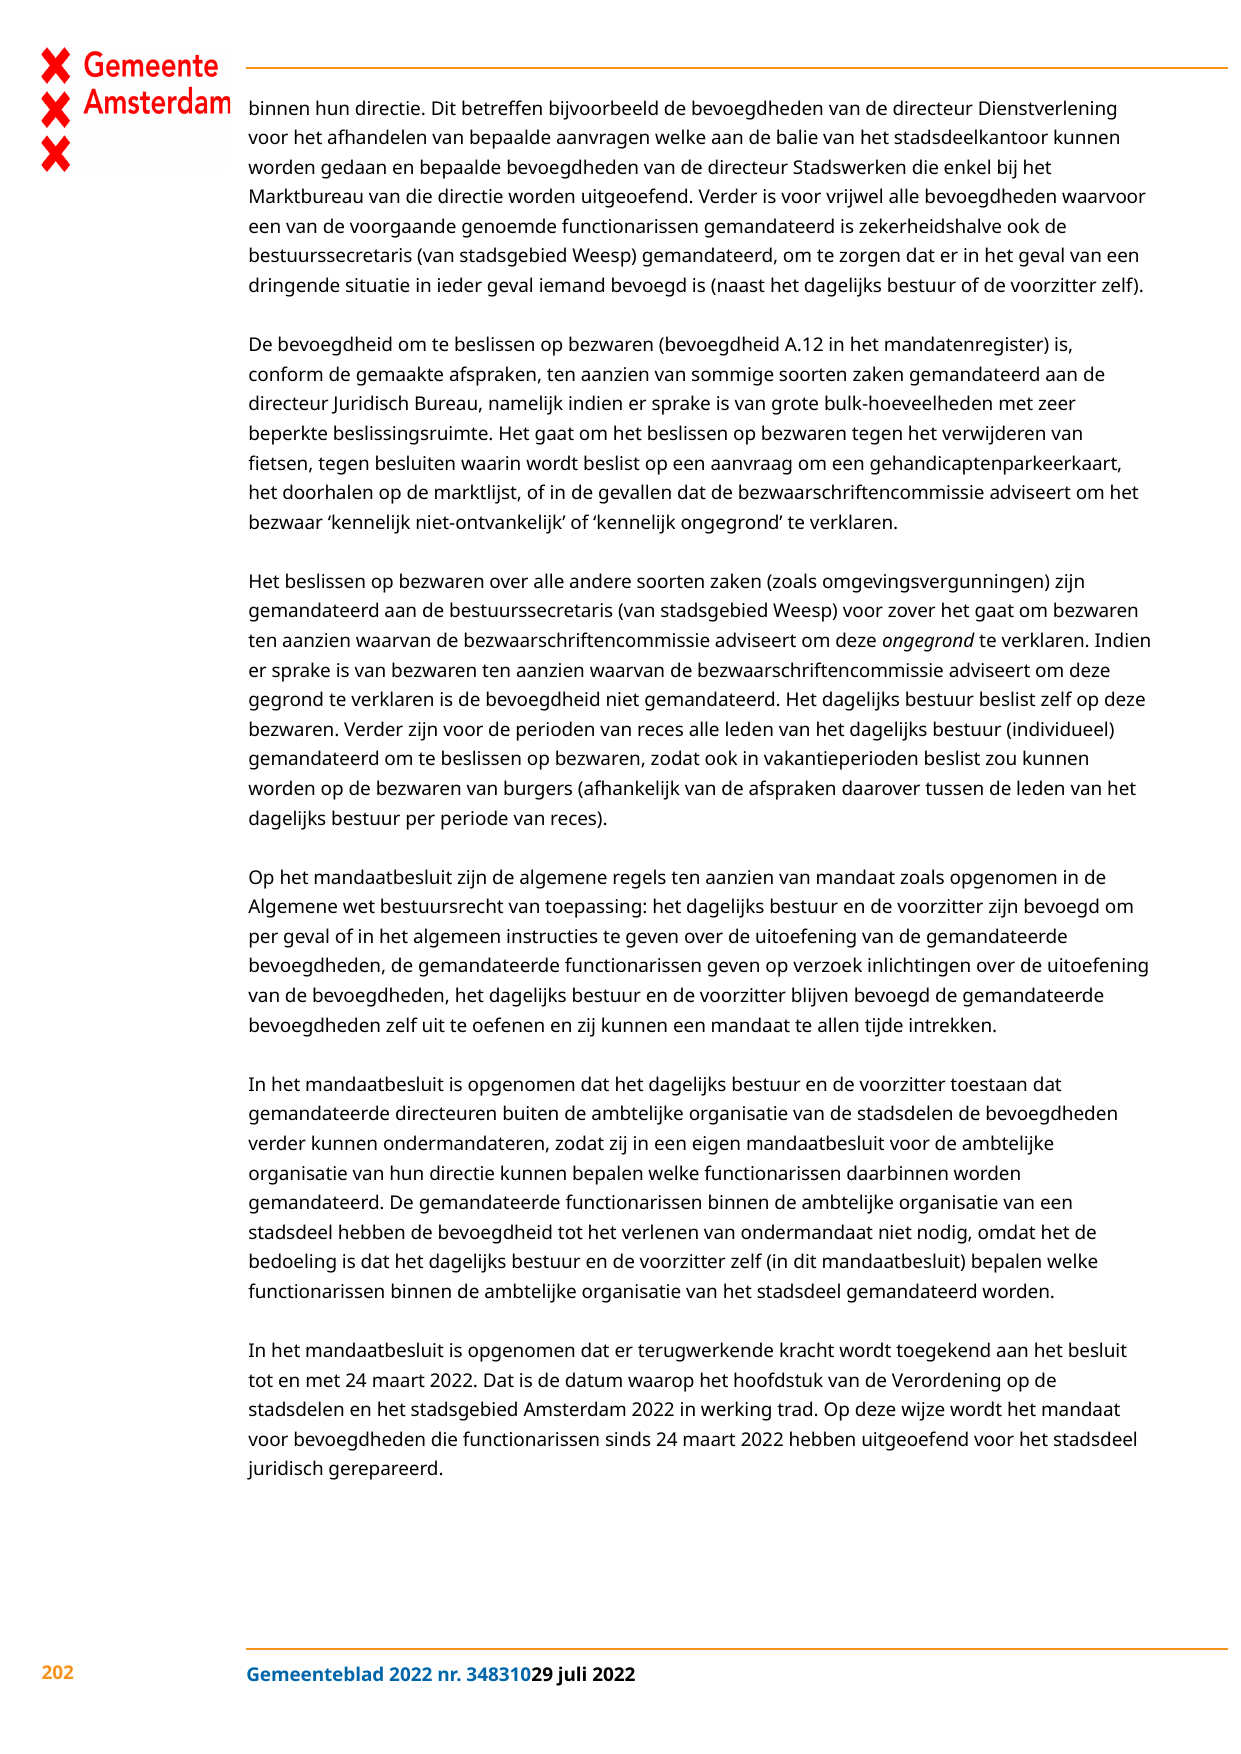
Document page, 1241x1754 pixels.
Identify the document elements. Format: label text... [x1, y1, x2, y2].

text binnen hun directie. Dit betreffen bijvoorbeeld de bevoegdheden van de directeur Dienstverlening voor het afhandelen van bepaalde aanvragen welke aan de balie van het stadsdeelkantoor kunnen worden gedaan en bepaalde bevoegdheden van de directeur Stadswerken die enkel bij het Marktbureau van die directie worden uitgeoefend. Verder is voor vrijwel alle bevoegdheden waarvoor een van de voorgaande genoemde functionarissen gemandateerd is zekerheidshalve ook de bestuurssecretaris (van stadsgebied Weesp) gemandateerd, om te zorgen dat er in het geval van een dringende situatie in ieder geval iemand bevoegd is (naast het dagelijks bestuur of de voorzitter zelf). [248, 95, 1152, 298]
text Op het mandaatbesluit zijn de algemene regels ten aanzien van mandaat zoals opgenomen in de Algemene wet bestuursrecht van toepassing: het dagelijks bestuur en de voorzitter zijn bevoegd om per geval of in het algemeen instructies te geven over de uitoefening van de gemandateerde bevoegdheden, de gemandateerde functionarissen geven op verzoek inlichtingen over de uitoefening van de bevoegdheden, het dagelijks bestuur en de voorzitter blijven bevoegd de gemandateerde bevoegdheden zelf uit te oefenen en zij kunnen een mandaat te allen tijde intrekken. [248, 864, 1152, 1038]
text In het mandaatbesluit is opgenomen dat er terugwerkende kracht wordt toegekend aan het besluit tot en met 24 maart 2022. Dat is de datum waarop het hoofdstuk van de Verordening op de stadsdelen en het stadsgebied Amsterdam 2022 in werking trad. Op deze wijze wordt het mandaat voor bevoegdheden die functionarissen sinds 24 maart 2022 hebben uitgeoefend voor het stadsdeel juridisch gerepareerd. [248, 1337, 1152, 1481]
text De bevoegdheid om te beslissen op bezwaren (bevoegdheid A.12 in het mandatenregister) is, conform de gemaakte afspraken, ten aanzien van sommige soorten zaken gemandateerd aan de directeur Juridisch Bureau, namelijk indien er sprake is van grote bulk-hoeveelheden met zeer beperkte beslissingsruimte. Het gaat om het beslissen op bezwaren tegen het verwijderen van fietsen, tegen besluiten waarin wordt beslist op een aanvraag om een gehandicaptenparkeerkaart, het doorhalen op de marktlijst, of in de gevallen dat de bezwaarschriftencommissie adviseert om het bezwaar ‘kennelijk niet-ontvankelijk’ of ‘kennelijk ongegrond’ te verklaren. [248, 331, 1152, 535]
text In het mandaatbesluit is opgenomen dat het dagelijks bestuur en de voorzitter toestaan dat gemandateerde directeuren buiten de ambtelijke organisatie van de stadsdelen de bevoegdheden verder kunnen ondermandateren, zodat zij in een eigen mandaatbesluit voor de ambtelijke organisatie van hun directie kunnen bepalen welke functionarissen daarbinnen worden gemandateerd. De gemandateerde functionarissen binnen de ambtelijke organisatie van een stadsdeel hebben de bevoegdheid tot het verlenen van ondermandaat niet nodig, omdat het de bedoeling is dat het dagelijks bestuur en de voorzitter zelf (in dit mandaatbesluit) bepalen welke functionarissen binnen de ambtelijke organisatie van het stadsdeel gemandateerd worden. [248, 1071, 1152, 1304]
picture [41, 47, 231, 172]
text Het beslissen op bezwaren over alle andere soorten zaken (zoals omgevingsvergunningen) zijn gemandateerd aan de bestuurssecretaris (van stadsgebied Weesp) voor zover het gaat om bezwaren ten aanzien waarvan de bezwaarschriftencommissie adviseert om deze ongegrond te verklaren. Indien er sprake is van bezwaren ten aanzien waarvan de bezwaarschriftencommissie adviseert om deze gegrond te verklaren is de bevoegdheid niet gemandateerd. Het dagelijks bestuur beslist zelf op deze bezwaren. Verder zijn voor de perioden van reces alle leden van het dagelijks bestuur (individueel) gemandateerd om te beslissen op bezwaren, zodat ook in vakantieperioden beslist zou kunnen worden op de bezwaren van burgers (afhankelijk van de afspraken daarover tussen de leden van het dagelijks bestuur per periode van reces). [248, 568, 1152, 831]
